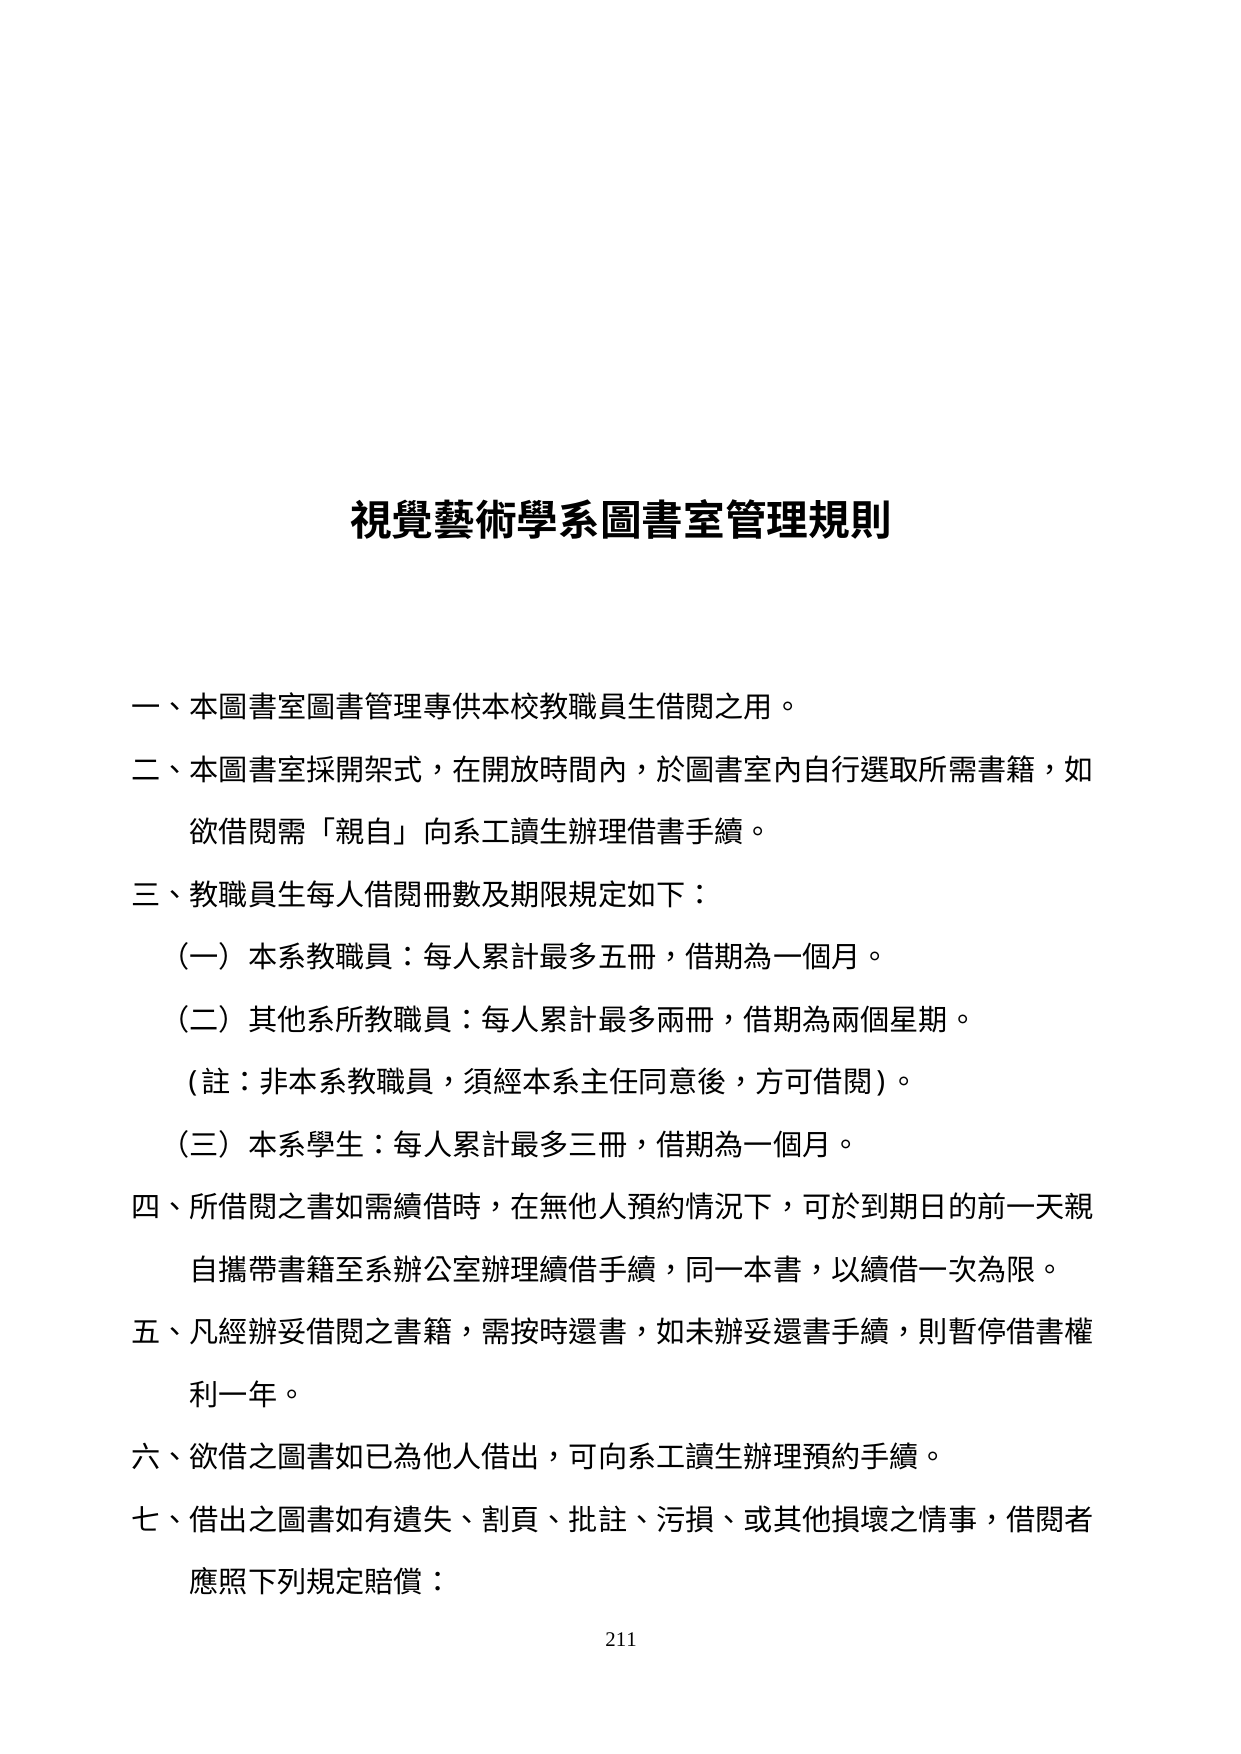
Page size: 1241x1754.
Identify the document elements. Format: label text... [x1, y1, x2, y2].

text 七、借出之圖書如有遺失、割頁、批註、污損、或其他損壞之情事，借閱者應照下列規定賠償： [131, 1476, 1110, 1601]
subtitle 視覺藝術學系圖書室管理規則 [131, 476, 1110, 538]
text 五、凡經辦妥借閱之書籍，需按時還書，如未辦妥還書手續，則暫停借書權利一年。 [131, 1288, 1110, 1413]
text 二、本圖書室採開架式，在開放時間內，於圖書室內自行選取所需書籍，如欲借閱需「親自」向系工讀生辦理借書手續。 [131, 726, 1110, 851]
text （二）其他系所教職員：每人累計最多兩冊，借期為兩個星期。 [131, 976, 1110, 1038]
text 六、欲借之圖書如已為他人借出，可向系工讀生辦理預約手續。 [131, 1413, 1110, 1476]
text （三）本系學生：每人累計最多三冊，借期為一個月。 [131, 1101, 1110, 1163]
text 四、所借閱之書如需續借時，在無他人預約情況下，可於到期日的前一天親自攜帶書籍至系辦公室辦理續借手續，同一本書，以續借一次為限。 [131, 1163, 1110, 1288]
text 三、教職員生每人借閱冊數及期限規定如下： [131, 851, 1110, 913]
text 一、本圖書室圖書管理專供本校教職員生借閱之用。 [131, 663, 1110, 726]
text （一）本系教職員：每人累計最多五冊，借期為一個月。 [131, 913, 1110, 976]
text (註：非本系教職員，須經本系主任同意後，方可借閱)。 [131, 1038, 1110, 1101]
